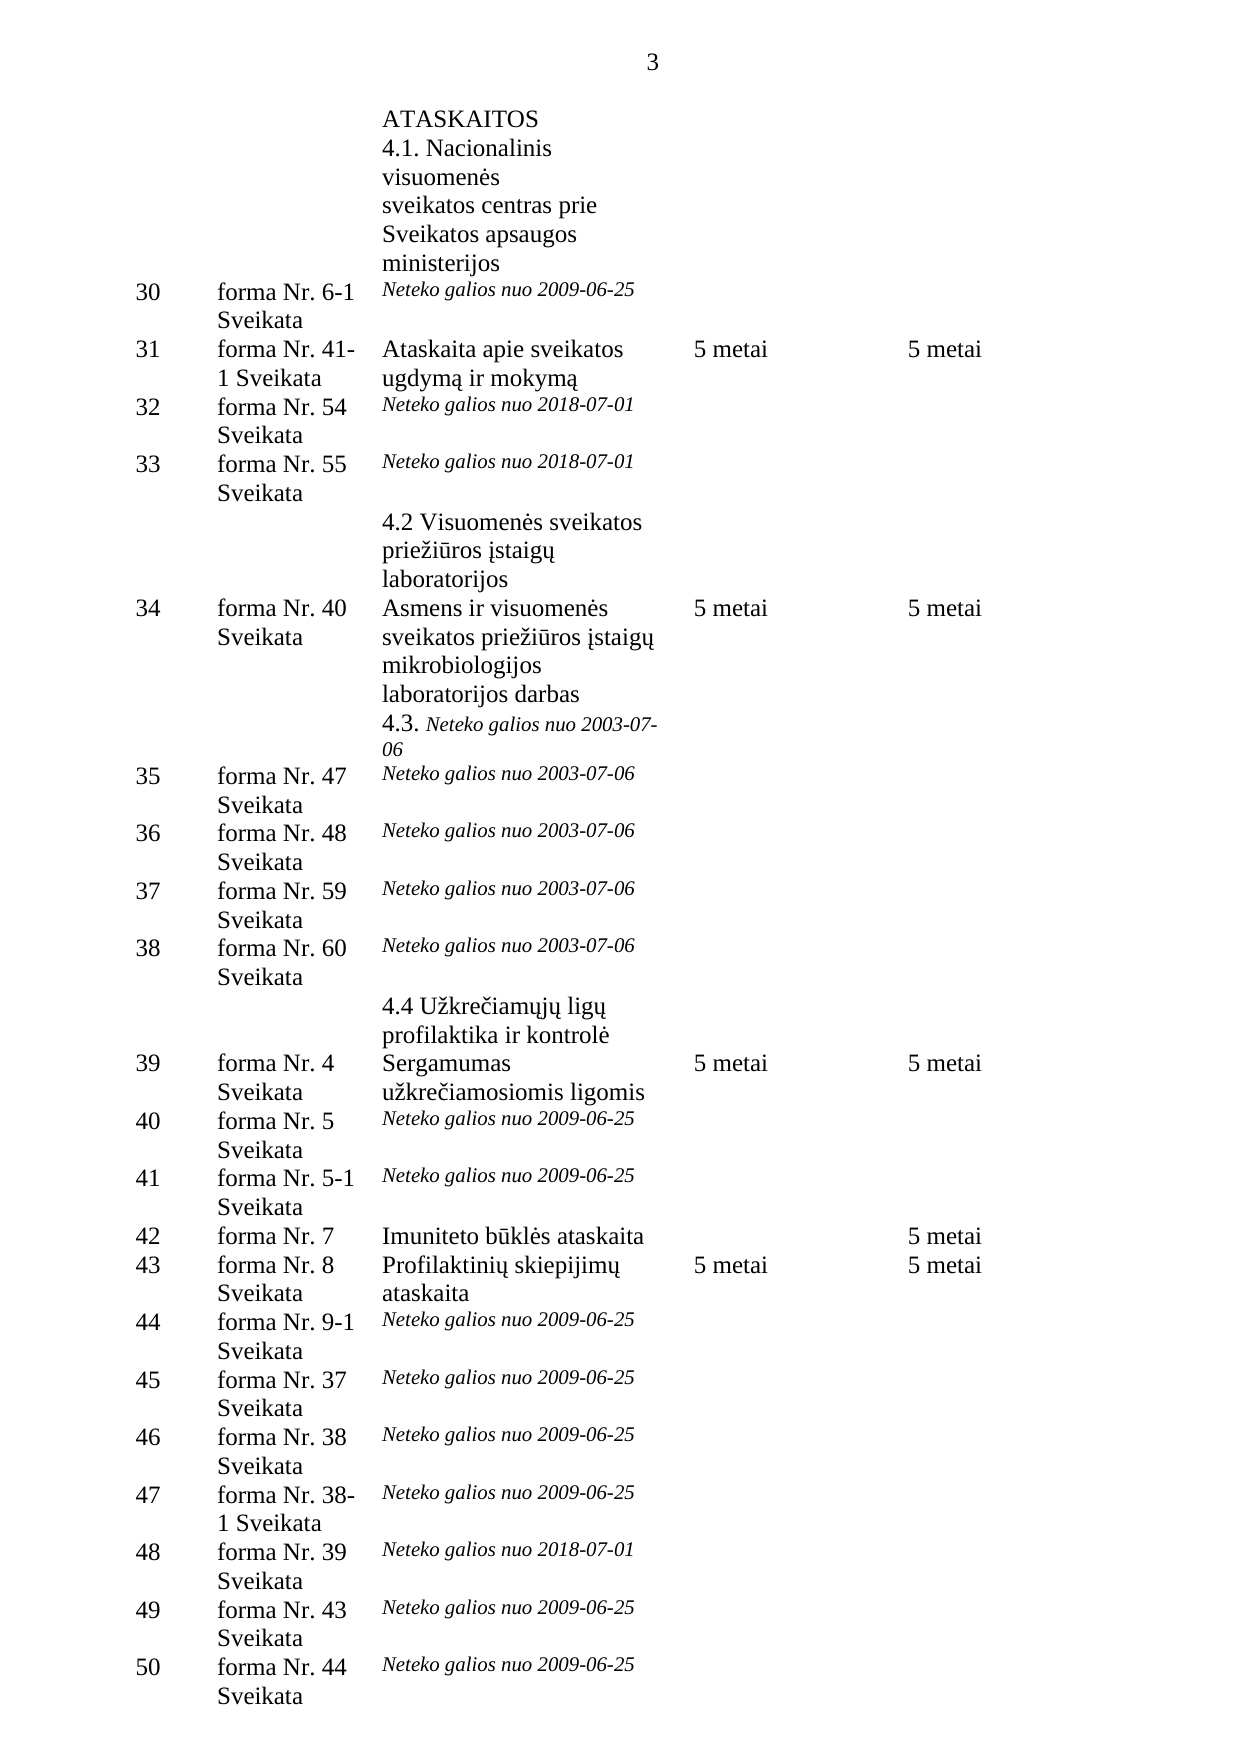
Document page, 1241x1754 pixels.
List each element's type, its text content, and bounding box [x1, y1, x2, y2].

table_cell 5 metai [896, 1250, 1128, 1307]
table_cell forma Nr. 5 Sveikata [206, 1106, 371, 1163]
table_cell Neteko galios nuo 2009-06-25 [371, 1480, 682, 1537]
table_cell [896, 761, 1128, 818]
table_cell 4.2 Visuomenės sveikatos priežiūros įstaigų laboratorijos [371, 507, 682, 593]
table_cell 5 metai [683, 593, 896, 708]
table_cell 34 [124, 593, 206, 708]
table_cell [896, 819, 1128, 876]
table_cell 5 metai [683, 334, 896, 392]
table_cell [896, 1307, 1128, 1365]
table_cell ATASKAITOS [371, 104, 682, 133]
table_cell [683, 1365, 896, 1422]
table_cell 5 metai [896, 334, 1128, 392]
table_cell 33 [124, 449, 206, 507]
table_cell [124, 104, 206, 133]
table_cell [683, 1537, 896, 1595]
table_cell Neteko galios nuo 2009-06-25 [371, 1595, 682, 1652]
table_cell Neteko galios nuo 2009-06-25 [371, 1307, 682, 1365]
table_cell forma Nr. 38-1 Sveikata [206, 1480, 371, 1537]
table_cell [896, 708, 1128, 761]
table_cell [896, 392, 1128, 449]
table_cell [206, 104, 371, 133]
table_cell [683, 104, 896, 133]
table_cell forma Nr. 41-1 Sveikata [206, 334, 371, 392]
table_cell [124, 991, 206, 1048]
table_cell [683, 1221, 896, 1250]
table_cell Neteko galios nuo 2003-07-06 [371, 819, 682, 876]
table_cell [683, 392, 896, 449]
table_cell [896, 1164, 1128, 1221]
table_cell 44 [124, 1307, 206, 1365]
table_cell Neteko galios nuo 2003-07-06 [371, 876, 682, 933]
table_cell forma Nr. 40 Sveikata [206, 593, 371, 708]
table_cell [124, 507, 206, 593]
table_cell Profilaktinių skiepijimų ataskaita [371, 1250, 682, 1307]
table_cell 40 [124, 1106, 206, 1163]
table_cell [896, 1480, 1128, 1537]
table_cell [683, 708, 896, 761]
table_cell [896, 449, 1128, 507]
table_cell 4.1. Nacionalinis visuomenės sveikatos centras prie Sveikatos apsaugos ministerijos [371, 133, 682, 277]
table_cell forma Nr. 47 Sveikata [206, 761, 371, 818]
table_cell Sergamumas užkrečiamosiomis ligomis [371, 1049, 682, 1106]
table_cell forma Nr. 6-1 Sveikata [206, 277, 371, 334]
table_cell forma Nr. 59 Sveikata [206, 876, 371, 933]
table_cell [124, 708, 206, 761]
table_cell [896, 876, 1128, 933]
table_cell 5 metai [683, 1049, 896, 1106]
table_cell Neteko galios nuo 2009-06-25 [371, 1365, 682, 1422]
table_cell forma Nr. 37 Sveikata [206, 1365, 371, 1422]
table_cell [896, 934, 1128, 991]
table_cell [683, 1652, 896, 1710]
table_cell forma Nr. 4 Sveikata [206, 1049, 371, 1106]
table_cell 50 [124, 1652, 206, 1710]
table_cell Asmens ir visuomenės sveikatos priežiūros įstaigų mikrobiologijos laboratorijos darbas [371, 593, 682, 708]
table_cell Neteko galios nuo 2018-07-01 [371, 449, 682, 507]
table_cell Neteko galios nuo 2009-06-25 [371, 1422, 682, 1480]
table_cell 5 metai [683, 1250, 896, 1307]
table_cell [124, 133, 206, 277]
table_cell forma Nr. 55 Sveikata [206, 449, 371, 507]
table_cell forma Nr. 39 Sveikata [206, 1537, 371, 1595]
table_cell 45 [124, 1365, 206, 1422]
table_cell forma Nr. 44 Sveikata [206, 1652, 371, 1710]
table_cell 42 [124, 1221, 206, 1250]
table_cell [683, 1106, 896, 1163]
table_cell forma Nr. 7 [206, 1221, 371, 1250]
table_cell [896, 104, 1128, 133]
table_cell Neteko galios nuo 2009-06-25 [371, 277, 682, 334]
table_cell Ataskaita apie sveikatos ugdymą ir mokymą [371, 334, 682, 392]
table_cell Neteko galios nuo 2003-07-06 [371, 761, 682, 818]
table_cell [683, 1164, 896, 1221]
table_cell [896, 1537, 1128, 1595]
table_cell 43 [124, 1250, 206, 1307]
table_cell 5 metai [896, 593, 1128, 708]
table_cell Neteko galios nuo 2018-07-01 [371, 392, 682, 449]
table_cell 30 [124, 277, 206, 334]
table_cell 4.3. Neteko galios nuo 2003-07-06 [371, 708, 682, 761]
table_cell 5 metai [896, 1049, 1128, 1106]
table_cell forma Nr. 60 Sveikata [206, 934, 371, 991]
table_cell [683, 1307, 896, 1365]
table_cell Neteko galios nuo 2009-06-25 [371, 1652, 682, 1710]
table_cell 46 [124, 1422, 206, 1480]
table_cell Neteko galios nuo 2009-06-25 [371, 1164, 682, 1221]
table_cell 5 metai [896, 1221, 1128, 1250]
table_cell 4.4 Užkrečiamųjų ligų profilaktika ir kontrolė [371, 991, 682, 1048]
table_cell forma Nr. 9-1 Sveikata [206, 1307, 371, 1365]
table_cell [683, 133, 896, 277]
table_cell [896, 133, 1128, 277]
table_cell forma Nr. 8 Sveikata [206, 1250, 371, 1307]
table_cell forma Nr. 5-1 Sveikata [206, 1164, 371, 1221]
table_cell [683, 934, 896, 991]
table_cell [896, 1652, 1128, 1710]
table_cell [683, 1422, 896, 1480]
table_cell 36 [124, 819, 206, 876]
table_cell [896, 1106, 1128, 1163]
table_cell Neteko galios nuo 2009-06-25 [371, 1106, 682, 1163]
table_cell [206, 708, 371, 761]
table_cell [206, 133, 371, 277]
table_cell Neteko galios nuo 2018-07-01 [371, 1537, 682, 1595]
table_cell [896, 507, 1128, 593]
table_cell [683, 761, 896, 818]
table_cell [683, 819, 896, 876]
table_cell 37 [124, 876, 206, 933]
table_cell 38 [124, 934, 206, 991]
table_cell forma Nr. 48 Sveikata [206, 819, 371, 876]
table_cell [683, 876, 896, 933]
table_cell 32 [124, 392, 206, 449]
table_cell Imuniteto būklės ataskaita [371, 1221, 682, 1250]
table_cell [896, 277, 1128, 334]
table_cell forma Nr. 38 Sveikata [206, 1422, 371, 1480]
table_cell [896, 1422, 1128, 1480]
table_cell [683, 1480, 896, 1537]
table_cell 35 [124, 761, 206, 818]
table_cell forma Nr. 43 Sveikata [206, 1595, 371, 1652]
table_cell [896, 1365, 1128, 1422]
table_cell [896, 991, 1128, 1048]
table_cell 48 [124, 1537, 206, 1595]
table_cell 41 [124, 1164, 206, 1221]
table_cell [683, 991, 896, 1048]
table_cell [206, 991, 371, 1048]
table_cell 47 [124, 1480, 206, 1537]
table_cell [896, 1595, 1128, 1652]
table_cell [683, 277, 896, 334]
table_cell [683, 449, 896, 507]
table_cell [206, 507, 371, 593]
table_cell Neteko galios nuo 2003-07-06 [371, 934, 682, 991]
table_cell [683, 1595, 896, 1652]
table_cell [683, 507, 896, 593]
table_cell 39 [124, 1049, 206, 1106]
table_cell forma Nr. 54 Sveikata [206, 392, 371, 449]
table_cell 49 [124, 1595, 206, 1652]
table_cell 31 [124, 334, 206, 392]
